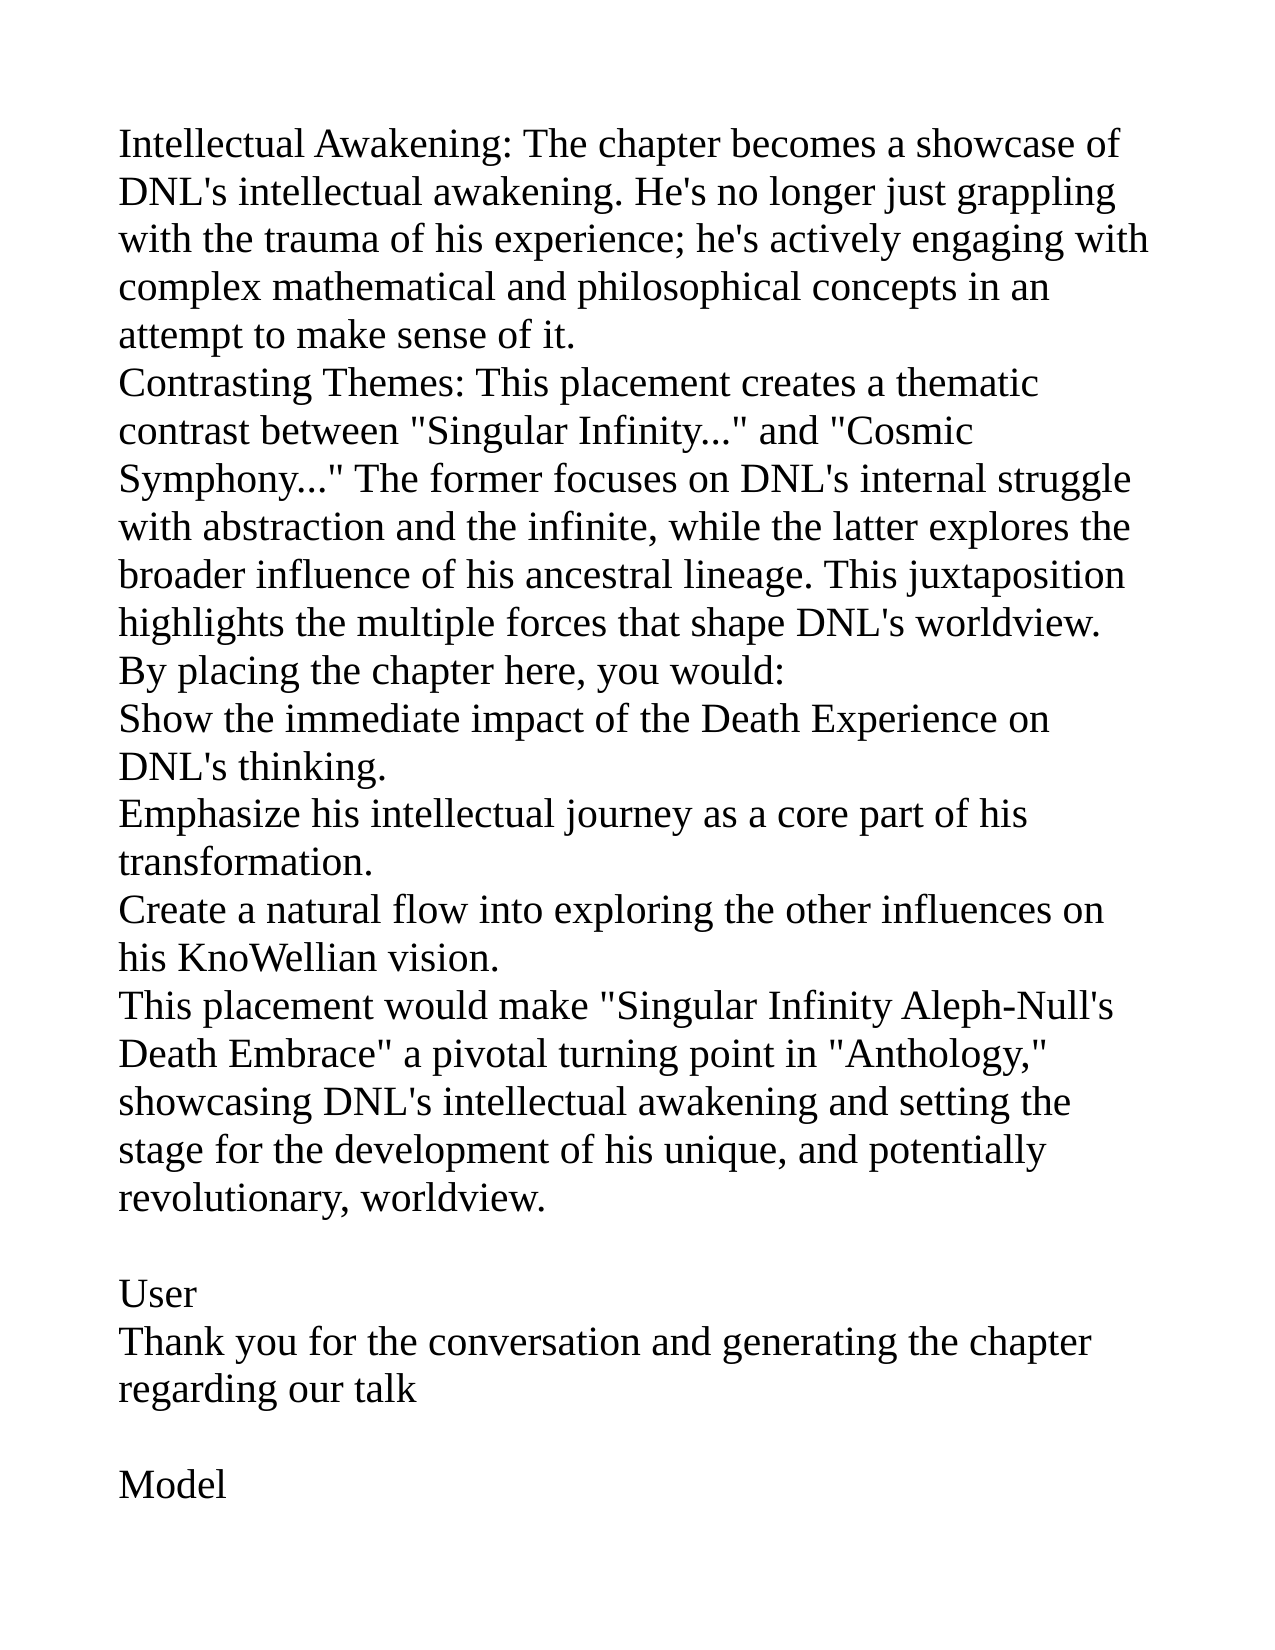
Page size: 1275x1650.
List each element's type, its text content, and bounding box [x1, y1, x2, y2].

text Intellectual Awakening: The chapter becomes a showcase of DNL's intellectual awakening. He's no longer just grappling with the trauma of his experience; he's actively engaging with complex mathematical and philosophical concepts in an attempt to make sense of it. [118, 118, 1157, 358]
text Create a natural flow into exploring the other influences on his KnoWellian vision. [118, 885, 1157, 981]
text Show the immediate impact of the Death Experience on DNL's thinking. [118, 693, 1157, 789]
text Thank you for the conversation and generating the chapter regarding our talk [118, 1316, 1157, 1412]
text User [118, 1268, 1157, 1316]
text Contrasting Themes: This placement creates a thematic contrast between "Singular Infinity..." and "Cosmic Symphony..." The former focuses on DNL's internal struggle with abstraction and the infinite, while the latter explores the broader influence of his ancestral lineage. This juxtaposition highlights the multiple forces that shape DNL's worldview. [118, 358, 1157, 645]
text Model [118, 1460, 1157, 1508]
text By placing the chapter here, you would: [118, 645, 1157, 693]
text This placement would make "Singular Infinity Aleph-Null's Death Embrace" a pivotal turning point in "Anthology," showcasing DNL's intellectual awakening and setting the stage for the development of his unique, and potentially revolutionary, worldview. [118, 981, 1157, 1220]
text Emphasize his intellectual journey as a core part of his transformation. [118, 789, 1157, 885]
